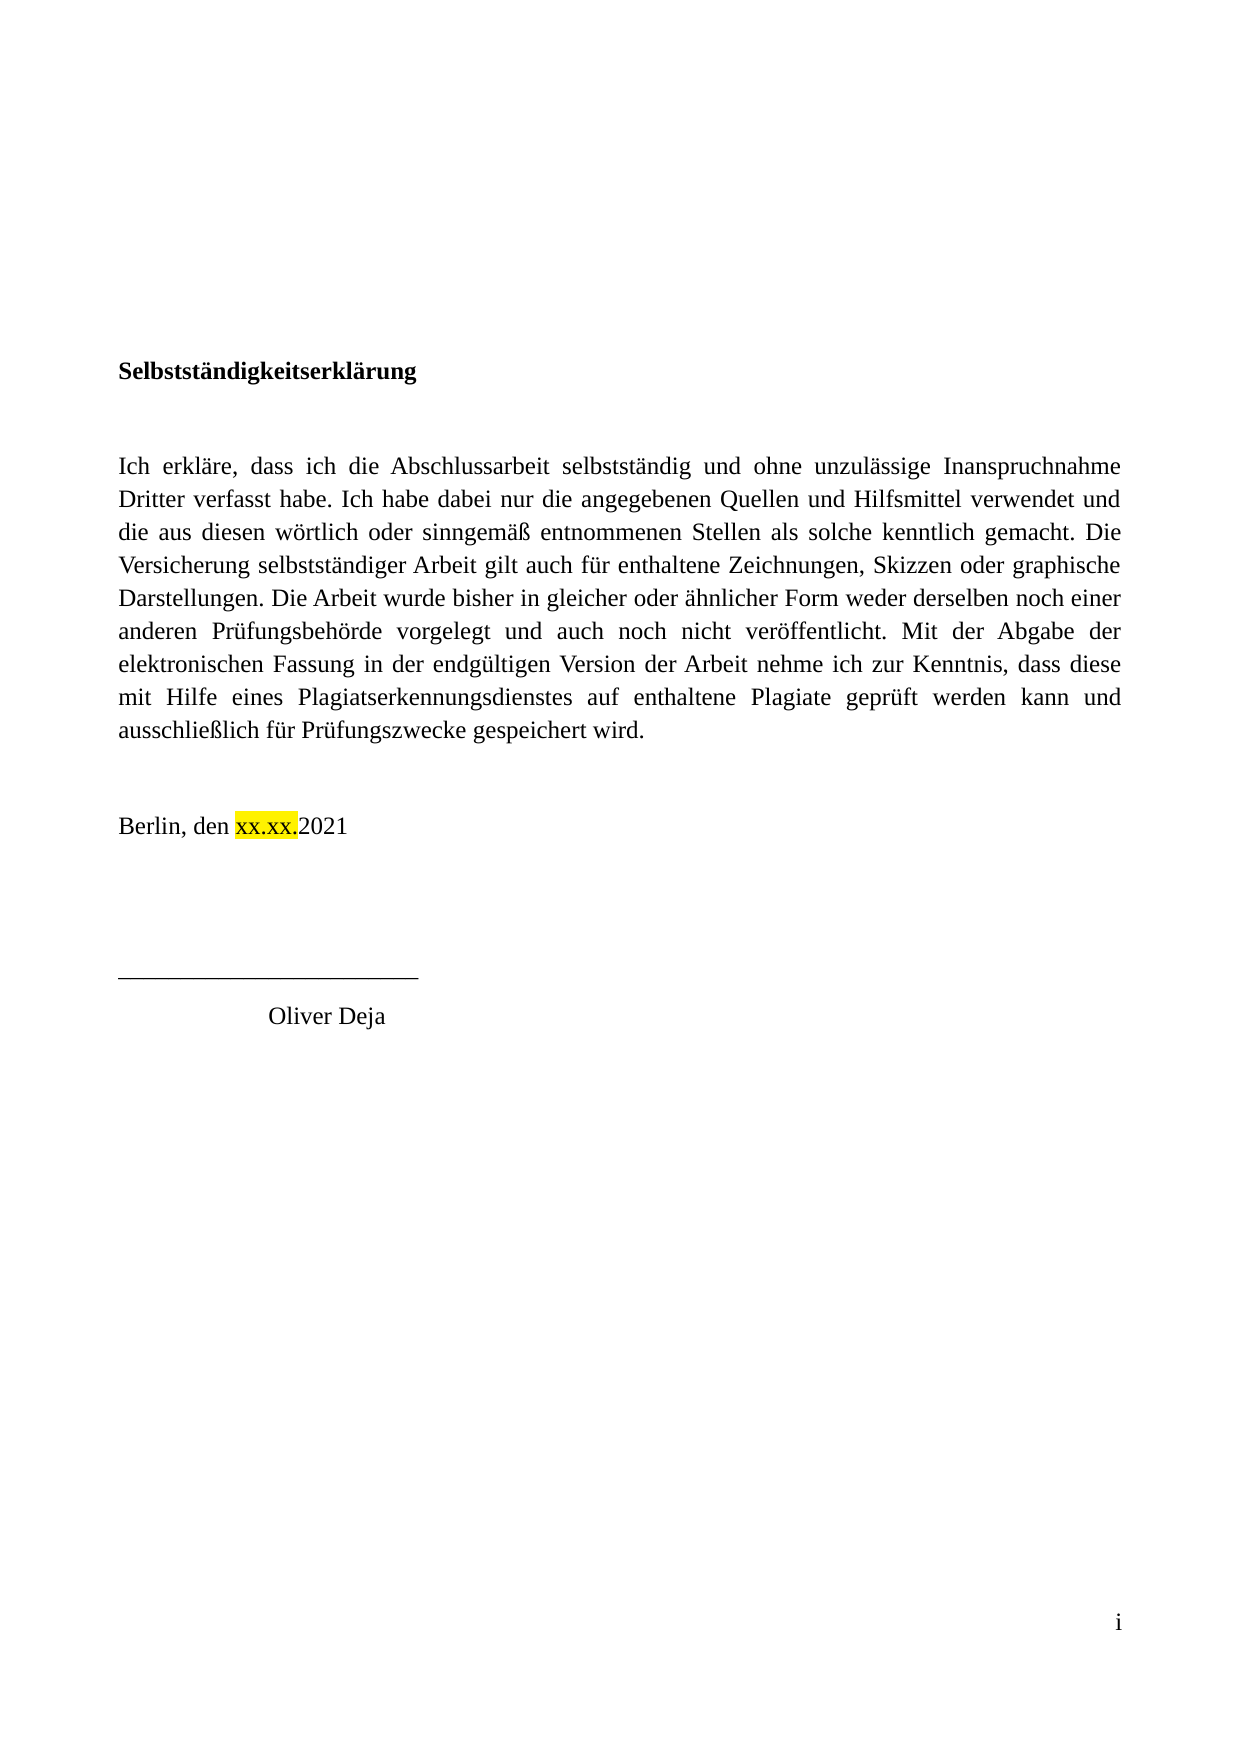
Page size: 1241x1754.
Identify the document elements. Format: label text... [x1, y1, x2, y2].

text Selbstständigkeitserklärung [118, 356, 1122, 385]
text ________________________ [118, 953, 1122, 982]
text Ich erkläre, dass ich die Abschlussarbeit selbstständig und ohne unzulässige Inanspruchnahme Dritter verfasst habe. Ich habe dabei nur die angegebenen Quellen und Hilfsmittel verwendet und die aus diesen wörtlich oder sinngemäß entnommenen Stellen als solche kenntlich gemacht. Die Versicherung selbstständiger Arbeit gilt auch für enthaltene Zeichnungen, Skizzen oder graphische Darstellungen. Die Arbeit wurde bisher in gleicher oder ähnlicher Form weder derselben noch einer anderen Prüfungsbehörde vorgelegt und auch noch nicht veröffentlicht. Mit der Abgabe der elektronischen Fassung in der endgültigen Version der Arbeit nehme ich zur Kenntnis, dass diese mit Hilfe eines Plagiatserkennungsdienstes auf enthaltene Plagiate geprüft werden kann und ausschließlich für Prüfungszwecke gespeichert wird. [118, 451, 1122, 744]
text Berlin, den xx.xx.2021 [118, 811, 1122, 839]
text Oliver Deja [118, 1001, 1122, 1030]
